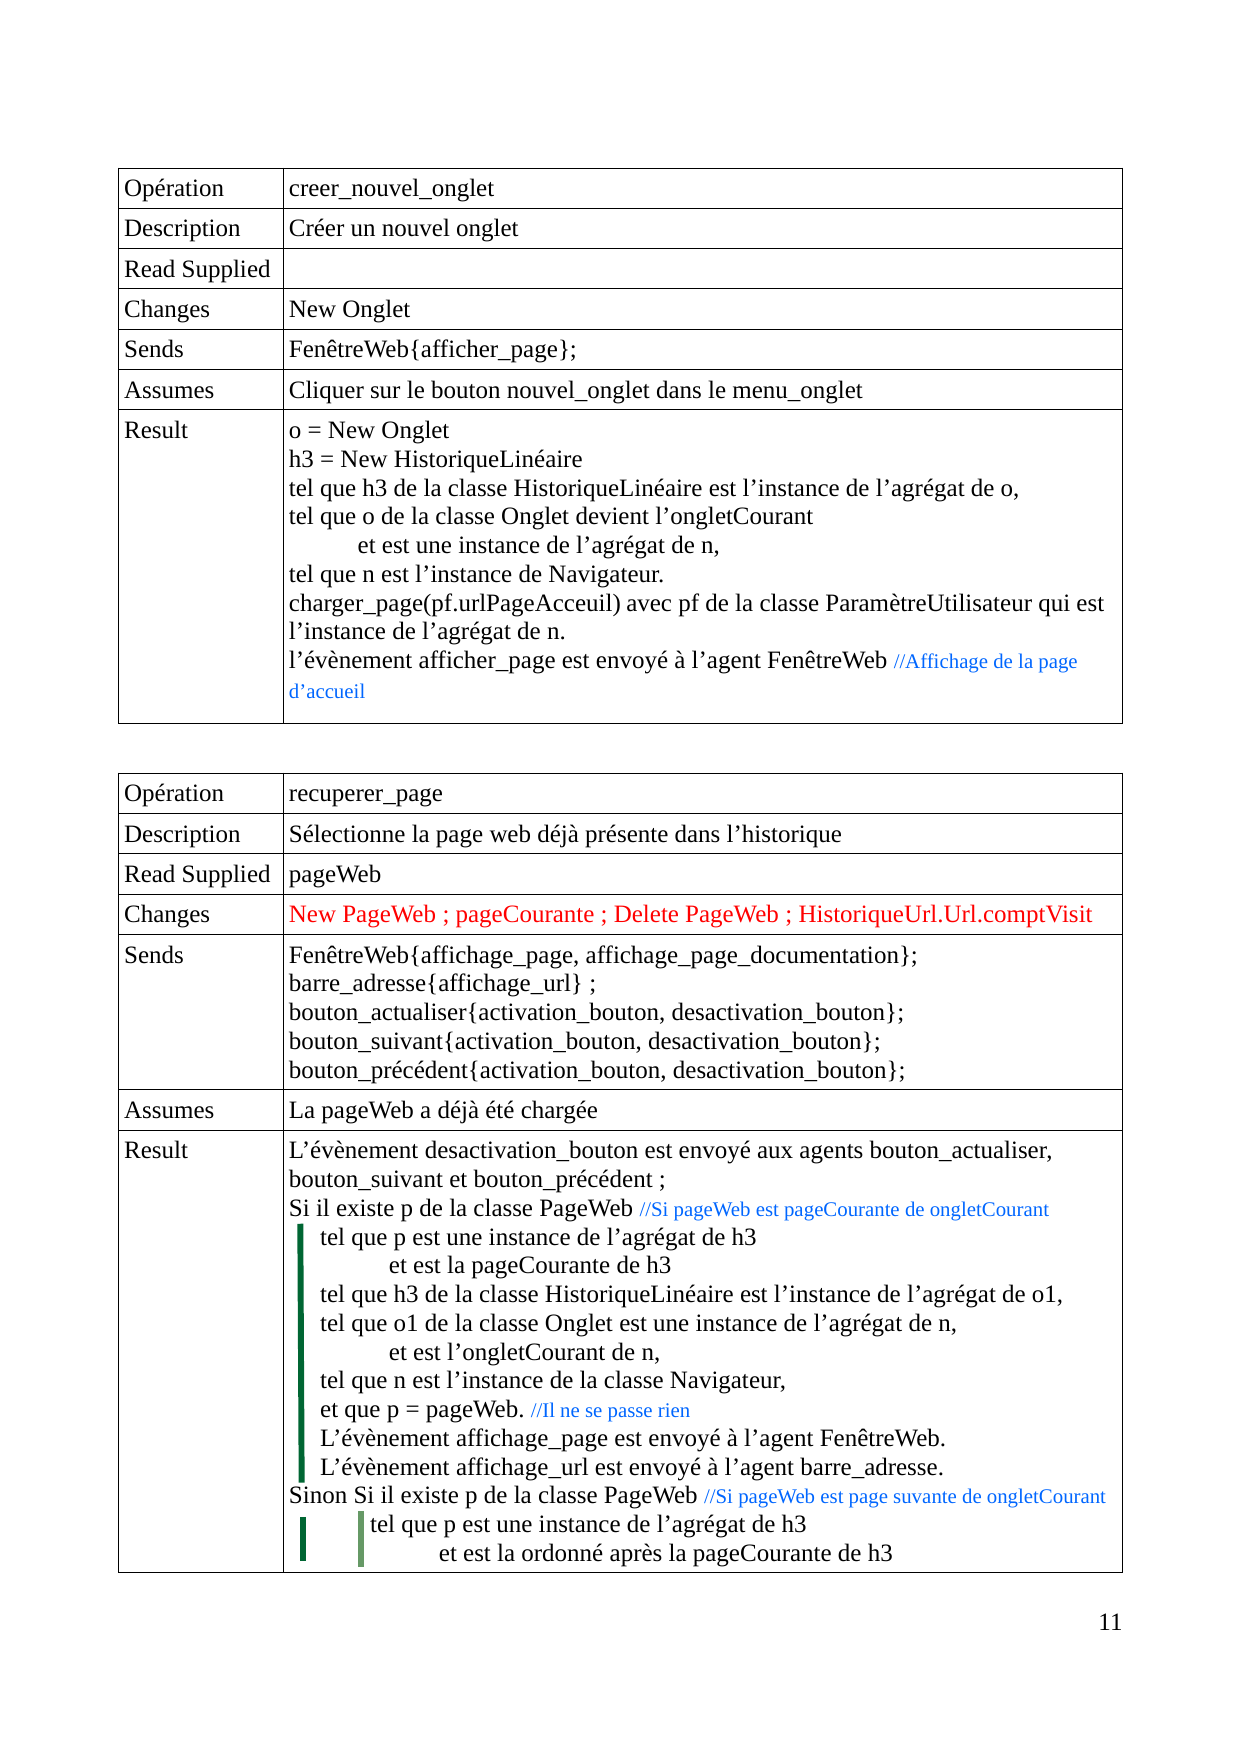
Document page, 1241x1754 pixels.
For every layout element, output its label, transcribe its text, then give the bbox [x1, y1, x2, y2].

table_cell FenêtreWeb{affichage_page, affichage_page_documentation}; barre_adresse{affichage_url} ; bouton_actualiser{activation_bouton, desactivation_bouton}; bouton_suivant{activation_bouton, desactivation_bouton}; bouton_précédent{activation_bouton, desactivation_bouton}; [284, 935, 1122, 1089]
table_cell o = New Onglet h3 = New HistoriqueLinéaire tel que h3 de la classe HistoriqueLinéaire est l’instance de l’agrégat de o, tel que o de la classe Onglet devient l’ongletCourant et est une instance de l’agrégat de n, tel que n est l’instance de Navigateur. charger_page(pf.urlPageAcceuil) avec pf de la classe ParamètreUtilisateur qui est l’instance de l’agrégat de n. l’évènement afficher_page est envoyé à l’agent FenêtreWeb //Affichage de la page d’accueil [284, 410, 1122, 723]
table_cell Sélectionne la page web déjà présente dans l’historique [284, 814, 1122, 853]
table_cell Read Supplied [119, 854, 283, 893]
table_cell Assumes [119, 1090, 283, 1129]
table_cell pageWeb [284, 854, 1122, 893]
table_header recuperer_page [284, 774, 1122, 813]
table_header Opération [119, 169, 283, 208]
table_cell New PageWeb ; pageCourante ; Delete PageWeb ; HistoriqueUrl.Url.comptVisit [284, 895, 1122, 934]
table_cell L’évènement desactivation_bouton est envoyé aux agents bouton_actualiser, bouton_suivant et bouton_précédent ; Si il existe p de la classe PageWeb //Si pageWeb est pageCourante de ongletCourant tel que p est une instance de l’agrégat de h3 et est la pageCourante de h3 tel que h3 de la classe HistoriqueLinéaire est l’instance de l’agrégat de o1, tel que o1 de la classe Onglet est une instance de l’agrégat de n, et est l’ongletCourant de n, tel que n est l’instance de la classe Navigateur, et que p = pageWeb. //Il ne se passe rien L’évènement affichage_page est envoyé à l’agent FenêtreWeb. L’évènement affichage_url est envoyé à l’agent barre_adresse. Sinon Si il existe p de la classe PageWeb //Si pageWeb est page suvante de ongletCourant tel que p est une instance de l’agrégat de h3 et est la ordonné après la pageCourante de h3 [284, 1131, 1122, 1572]
table_cell Changes [119, 895, 283, 934]
table_header creer_nouvel_onglet [284, 169, 1122, 208]
table_header Opération [119, 774, 283, 813]
table_cell Description [119, 209, 283, 248]
table_cell Changes [119, 289, 283, 329]
table_cell Result [119, 1131, 283, 1572]
table_cell Read Supplied [119, 249, 283, 288]
table_cell [284, 249, 1122, 288]
table_cell La pageWeb a déjà été chargée [284, 1090, 1122, 1129]
table_cell Sends [119, 935, 283, 1089]
table_cell Sends [119, 330, 283, 369]
table_cell Cliquer sur le bouton nouvel_onglet dans le menu_onglet [284, 370, 1122, 409]
table_cell New Onglet [284, 289, 1122, 329]
table_cell Créer un nouvel onglet [284, 209, 1122, 248]
table_cell Assumes [119, 370, 283, 409]
table_cell FenêtreWeb{afficher_page}; [284, 330, 1122, 369]
table_cell Description [119, 814, 283, 853]
table_cell Result [119, 410, 283, 723]
